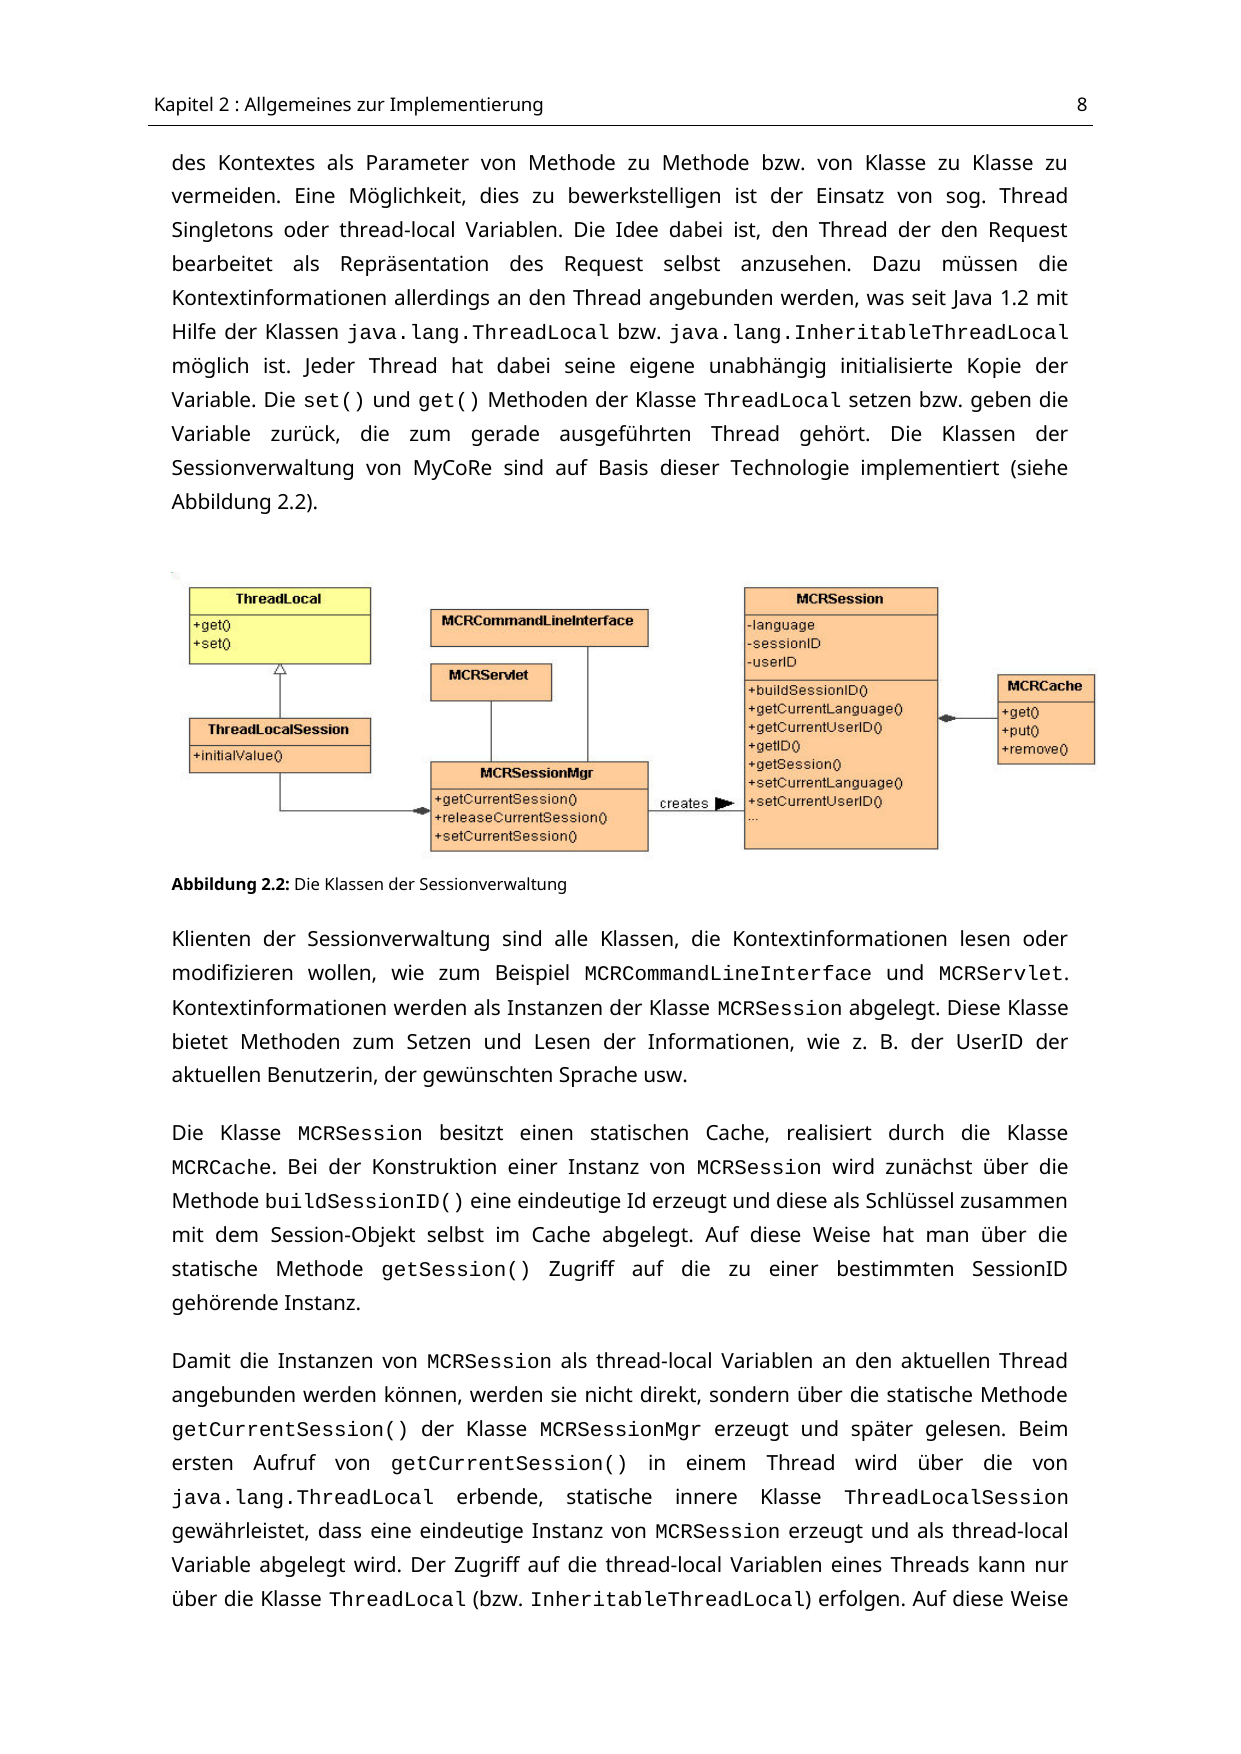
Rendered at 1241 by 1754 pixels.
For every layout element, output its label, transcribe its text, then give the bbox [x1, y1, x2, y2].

text Klienten der Sessionverwaltung sind alle Klassen, die Kontextinformationen lesen oder modifizieren wollen, wie zum Beispiel MCRCommandLineInterface und MCRServlet. Kontextinformationen werden als Instanzen der Klasse MCRSession abgelegt. Diese Klasse bietet Methoden zum Setzen und Lesen der Informationen, wie z. B. der UserID der aktuellen Benutzerin, der gewünschten Sprache usw. [148, 543, 1144, 1089]
text des Kontextes als Parameter von Methode zu Methode bzw. von Klasse zu Klasse zu vermeiden. Eine Möglichkeit, dies zu bewerkstelligen ist der Einsatz von sog. Thread Singletons oder thread-local Variablen. Die Idee dabei ist, den Thread der den Request bearbeitet als Repräsentation des Request selbst anzusehen. Dazu müssen die Kontextinformationen allerdings an den Thread angebunden werden, was seit Java 1.2 mit Hilfe der Klassen java.lang.ThreadLocal bzw. java.lang.InheritableThreadLocal möglich ist. Jeder Thread hat dabei seine eigene unabhängig initialisierte Kopie der Variable. Die set() und get() Methoden der Klasse ThreadLocal setzen bzw. geben die Variable zurück, die zum gerade ausgeführten Thread gehört. Die Klassen der Sessionverwaltung von MyCoRe sind auf Basis dieser Technologie implementiert (siehe Abbildung 2.2). [171, 148, 1069, 515]
text Die Klasse MCRSession besitzt einen statischen Cache, realisiert durch die Klasse MCRCache. Bei der Konstruktion einer Instanz von MCRSession wird zunächst über die Methode buildSessionID() eine eindeutige Id erzeugt und diese als Schlüssel zusammen mit dem Session-Objekt selbst im Cache abgelegt. Auf diese Weise hat man über die statische Methode getSession() Zugriff auf die zu einer bestimmten SessionID gehörende Instanz. [171, 1118, 1069, 1317]
text Damit die Instanzen von MCRSession als thread-local Variablen an den aktuellen Thread angebunden werden können, werden sie nicht direkt, sondern über die statische Methode getCurrentSession() der Klasse MCRSessionMgr erzeugt und später gelesen. Beim ersten Aufruf von getCurrentSession() in einem Thread wird über die von java.lang.ThreadLocal erbende, statische innere Klasse ThreadLocalSession gewährleistet, dass eine eindeutige Instanz von MCRSession erzeugt und als thread-local Variable abgelegt wird. Der Zugriff auf die thread-local Variablen eines Threads kann nur über die Klasse ThreadLocal (bzw. InheritableThreadLocal) erfolgen. Auf diese Weise [171, 1346, 1069, 1613]
picture [171, 572, 1117, 868]
text Abbildung 2.2: Die Klassen der Sessionverwaltung [171, 868, 1120, 895]
